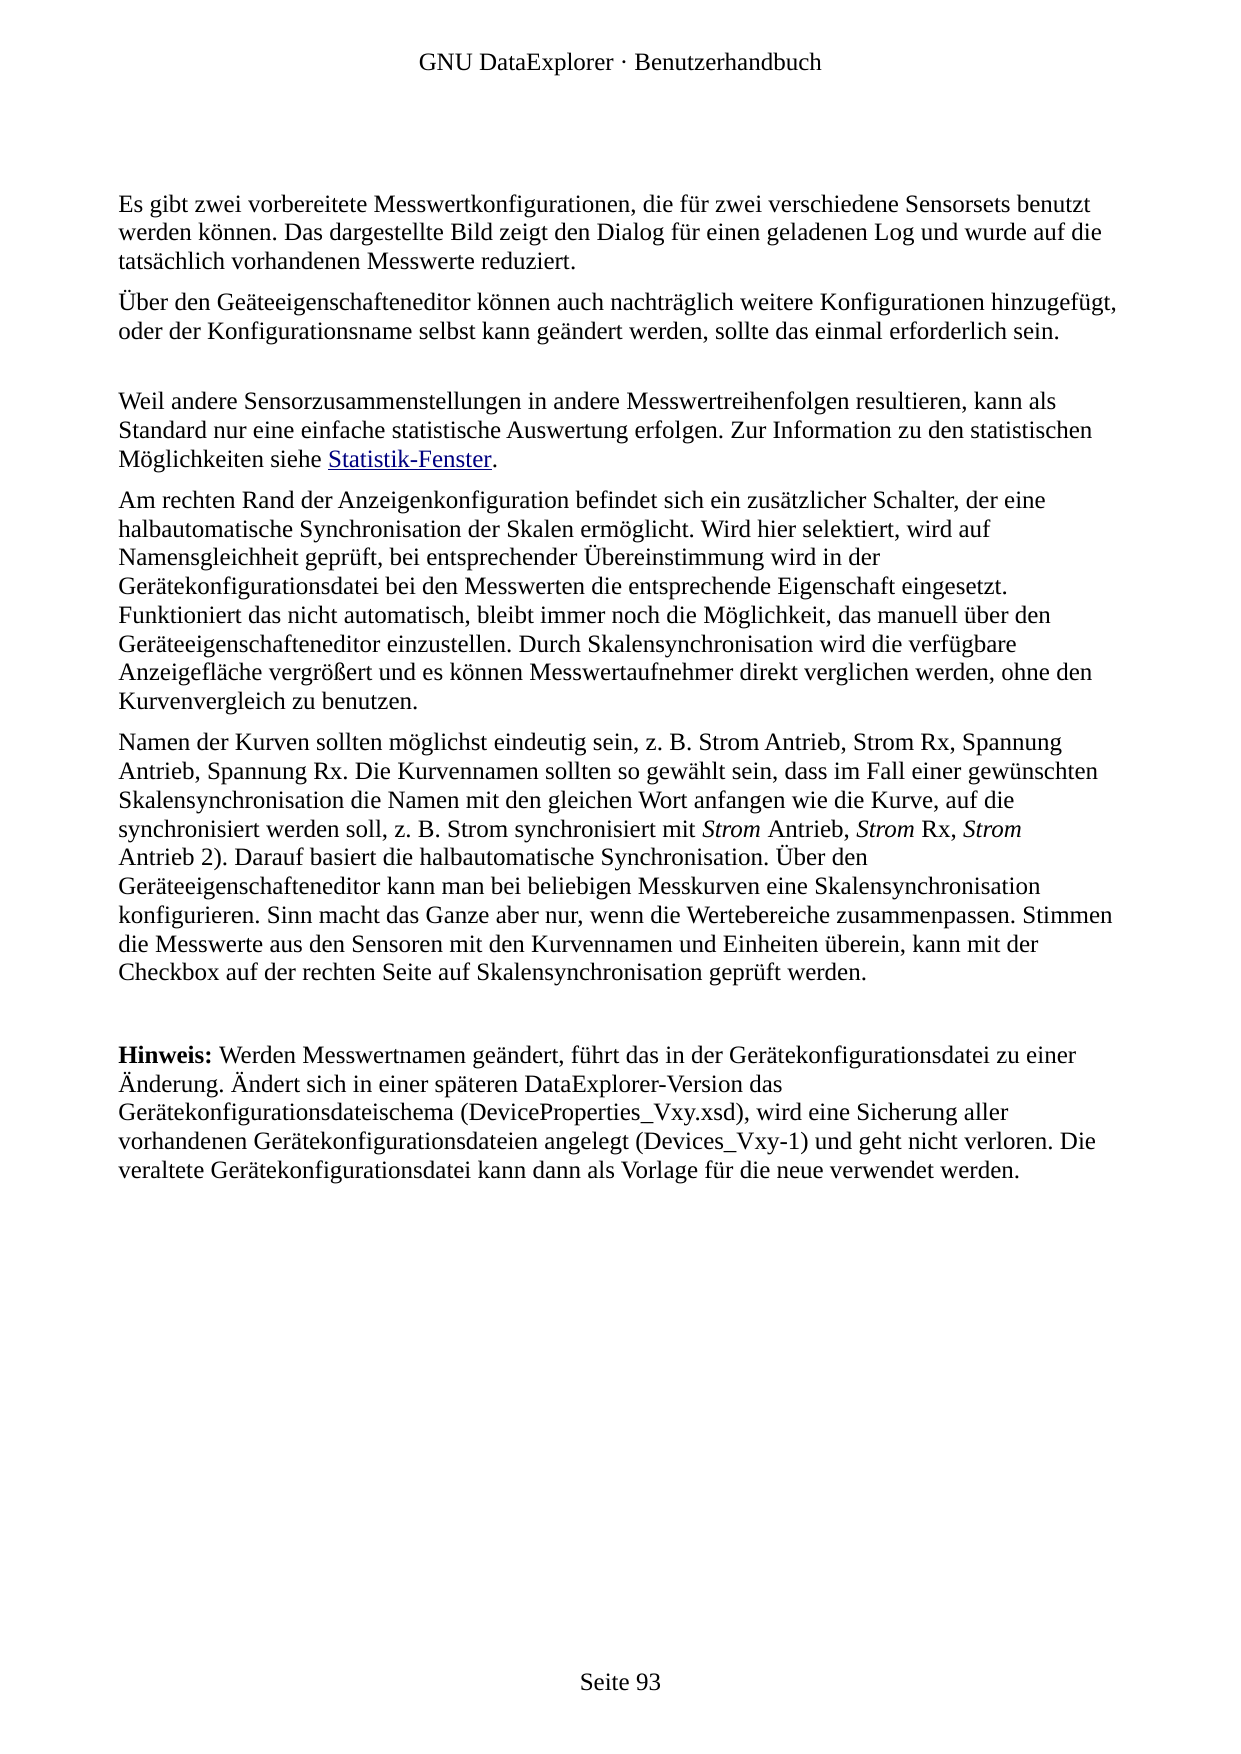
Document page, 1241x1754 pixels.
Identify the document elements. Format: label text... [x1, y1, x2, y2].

text Am rechten Rand der Anzeigenkonfiguration befindet sich ein zusätzlicher Schalter, der eine halbautomatische Synchronisation der Skalen ermöglicht. Wird hier selektiert, wird auf Namensgleichheit geprüft, bei entsprechender Übereinstimmung wird in der Gerätekonfigurationsdatei bei den Messwerten die entsprechende Eigenschaft eingesetzt. Funktioniert das nicht automatisch, bleibt immer noch die Möglichkeit, das manuell über den Geräteeigenschafteneditor einzustellen. Durch Skalensynchronisation wird die verfügbare Anzeigefläche vergrößert und es können Messwertaufnehmer direkt verglichen werden, ohne den Kurvenvergleich zu benutzen. [118, 485, 1122, 715]
text Hinweis: Werden Messwertnamen geändert, führt das in der Gerätekonfigurationsdatei zu einer Änderung. Ändert sich in einer späteren DataExplorer-Version das Gerätekonfigurationsdateischema (DeviceProperties_Vxy.xsd), wird eine Sicherung aller vorhandenen Gerätekonfigurationsdateien angelegt (Devices_Vxy-1) und geht nicht verloren. Die veraltete Gerätekonfigurationsdatei kann dann als Vorlage für die neue verwendet werden. [118, 1040, 1122, 1184]
text Es gibt zwei vorbereitete Messwertkonfigurationen, die für zwei verschiedene Sensorsets benutzt werden können. Das dargestellte Bild zeigt den Dialog für einen geladenen Log und wurde auf die tatsächlich vorhandenen Messwerte reduziert. [118, 189, 1122, 275]
text Weil andere Sensorzusammenstellungen in andere Messwertreihenfolgen resultieren, kann als Standard nur eine einfache statistische Auswertung erfolgen. Zur Information zu den statistischen Möglichkeiten siehe Statistik-Fenster. [118, 357, 1122, 472]
text Namen der Kurven sollten möglichst eindeutig sein, z. B. Strom Antrieb, Strom Rx, Spannung Antrieb, Spannung Rx. Die Kurvennamen sollten so gewählt sein, dass im Fall einer gewünschten Skalensynchronisation die Namen mit den gleichen Wort anfangen wie die Kurve, auf die synchronisiert werden soll, z. B. Strom synchronisiert mit Strom Antrieb, Strom Rx, Strom Antrieb 2). Darauf basiert die halbautomatische Synchronisation. Über den Geräteeigenschafteneditor kann man bei beliebigen Messkurven eine Skalensynchronisation konfigurieren. Sinn macht das Ganze aber nur, wenn die Wertebereiche zusammenpassen. Stimmen die Messwerte aus den Sensoren mit den Kurvennamen und Einheiten überein, kann mit der Checkbox auf der rechten Seite auf Skalensynchronisation geprüft werden. [118, 727, 1122, 986]
text Über den Geäteeigenschafteneditor können auch nachträglich weitere Konfigurationen hinzugefügt, oder der Konfigurationsname selbst kann geändert werden, sollte das einmal erforderlich sein. [118, 287, 1122, 345]
